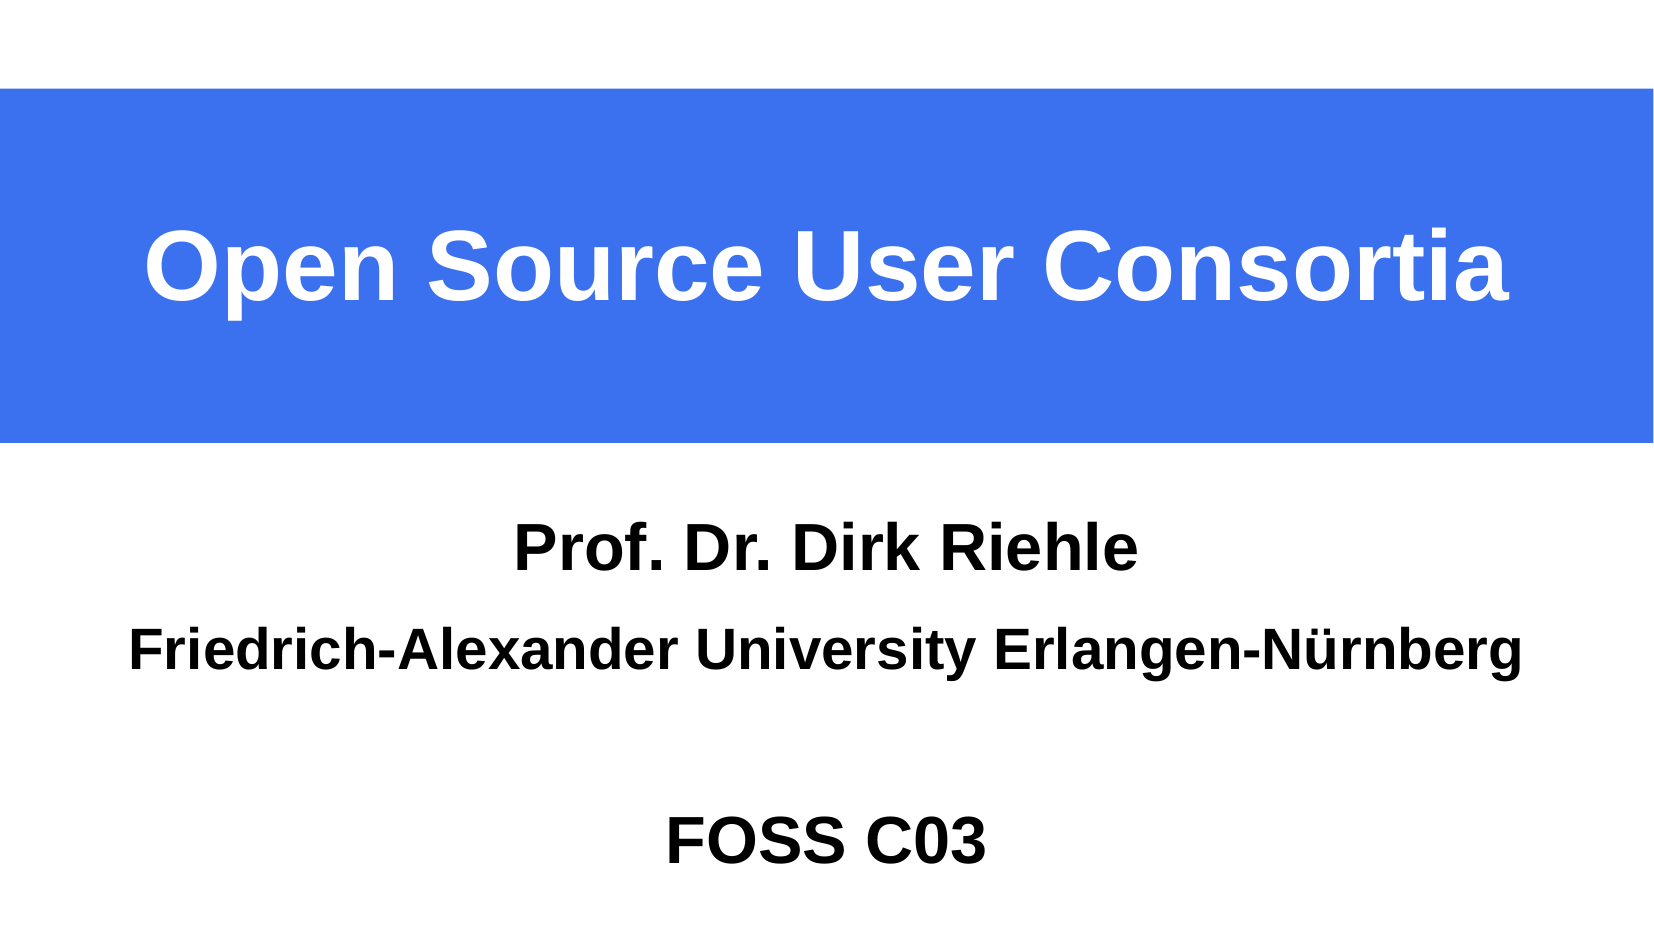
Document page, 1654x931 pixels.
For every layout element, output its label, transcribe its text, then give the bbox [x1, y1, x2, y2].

title Open Source User Consortia [0, 88, 1654, 443]
subtitle Prof. Dr. Dirk Riehle Friedrich-Alexander University Erlangen-Nürnberg FOSS C03 [29, 472, 1625, 886]
